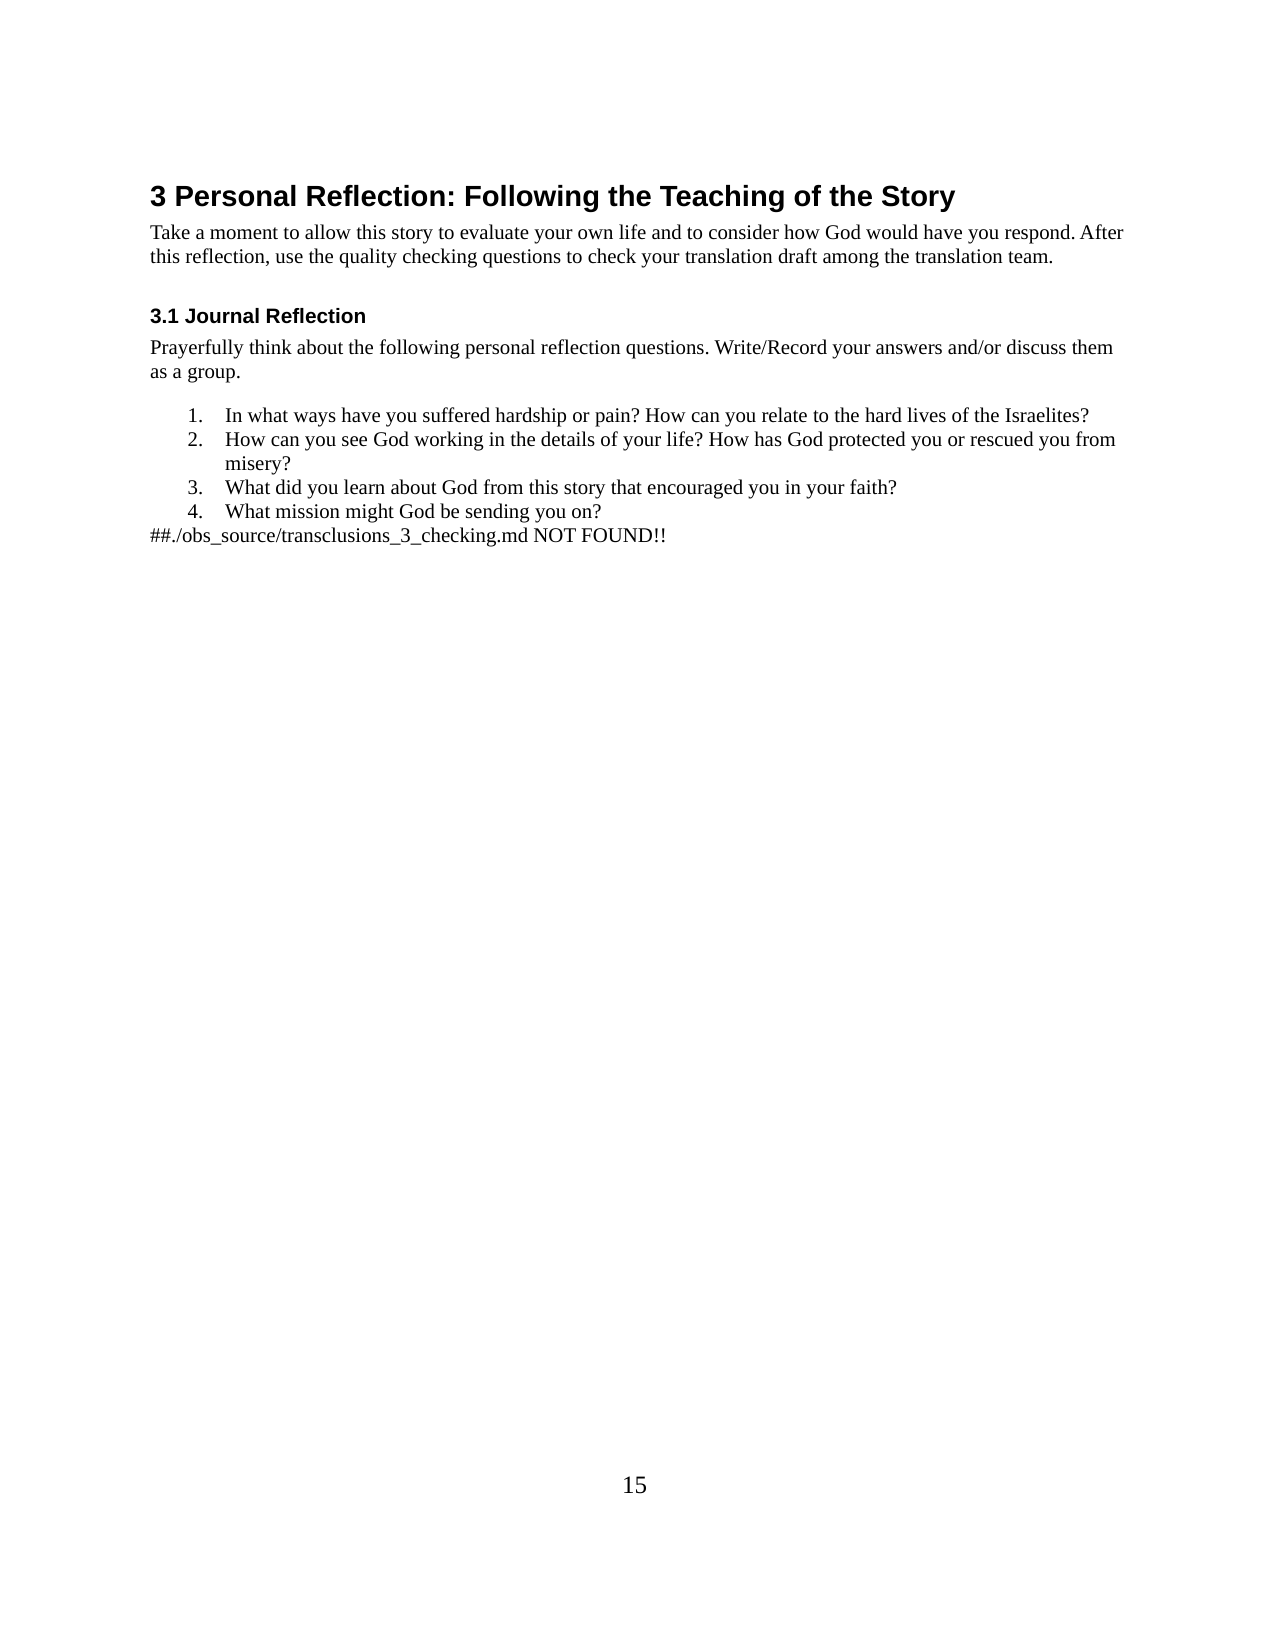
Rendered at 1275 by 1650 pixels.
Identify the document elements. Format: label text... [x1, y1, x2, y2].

list What did you learn about God from this story that encouraged you in your faith? [187, 475, 1125, 499]
text Prayerfully think about the following personal reflection questions. Write/Record your answers and/or discuss them as a group. [150, 335, 1125, 383]
subtitle 3 Personal Reflection: Following the Teaching of the Story [150, 179, 1125, 212]
list How can you see God working in the details of your life? How has God protected you or rescued you from misery? [187, 427, 1125, 475]
text Take a moment to allow this story to evaluate your own life and to consider how God would have you respond. After this reflection, use the quality checking questions to check your translation draft among the translation team. [150, 220, 1125, 268]
text ##./obs_source/transclusions_3_checking.md NOT FOUND!! [150, 523, 1125, 547]
subtitle 3.1 Journal Reflection [150, 304, 1125, 328]
list What mission might God be sending you on? [187, 499, 1125, 523]
list In what ways have you suffered hardship or pain? How can you relate to the hard lives of the Israelites? [187, 403, 1125, 427]
